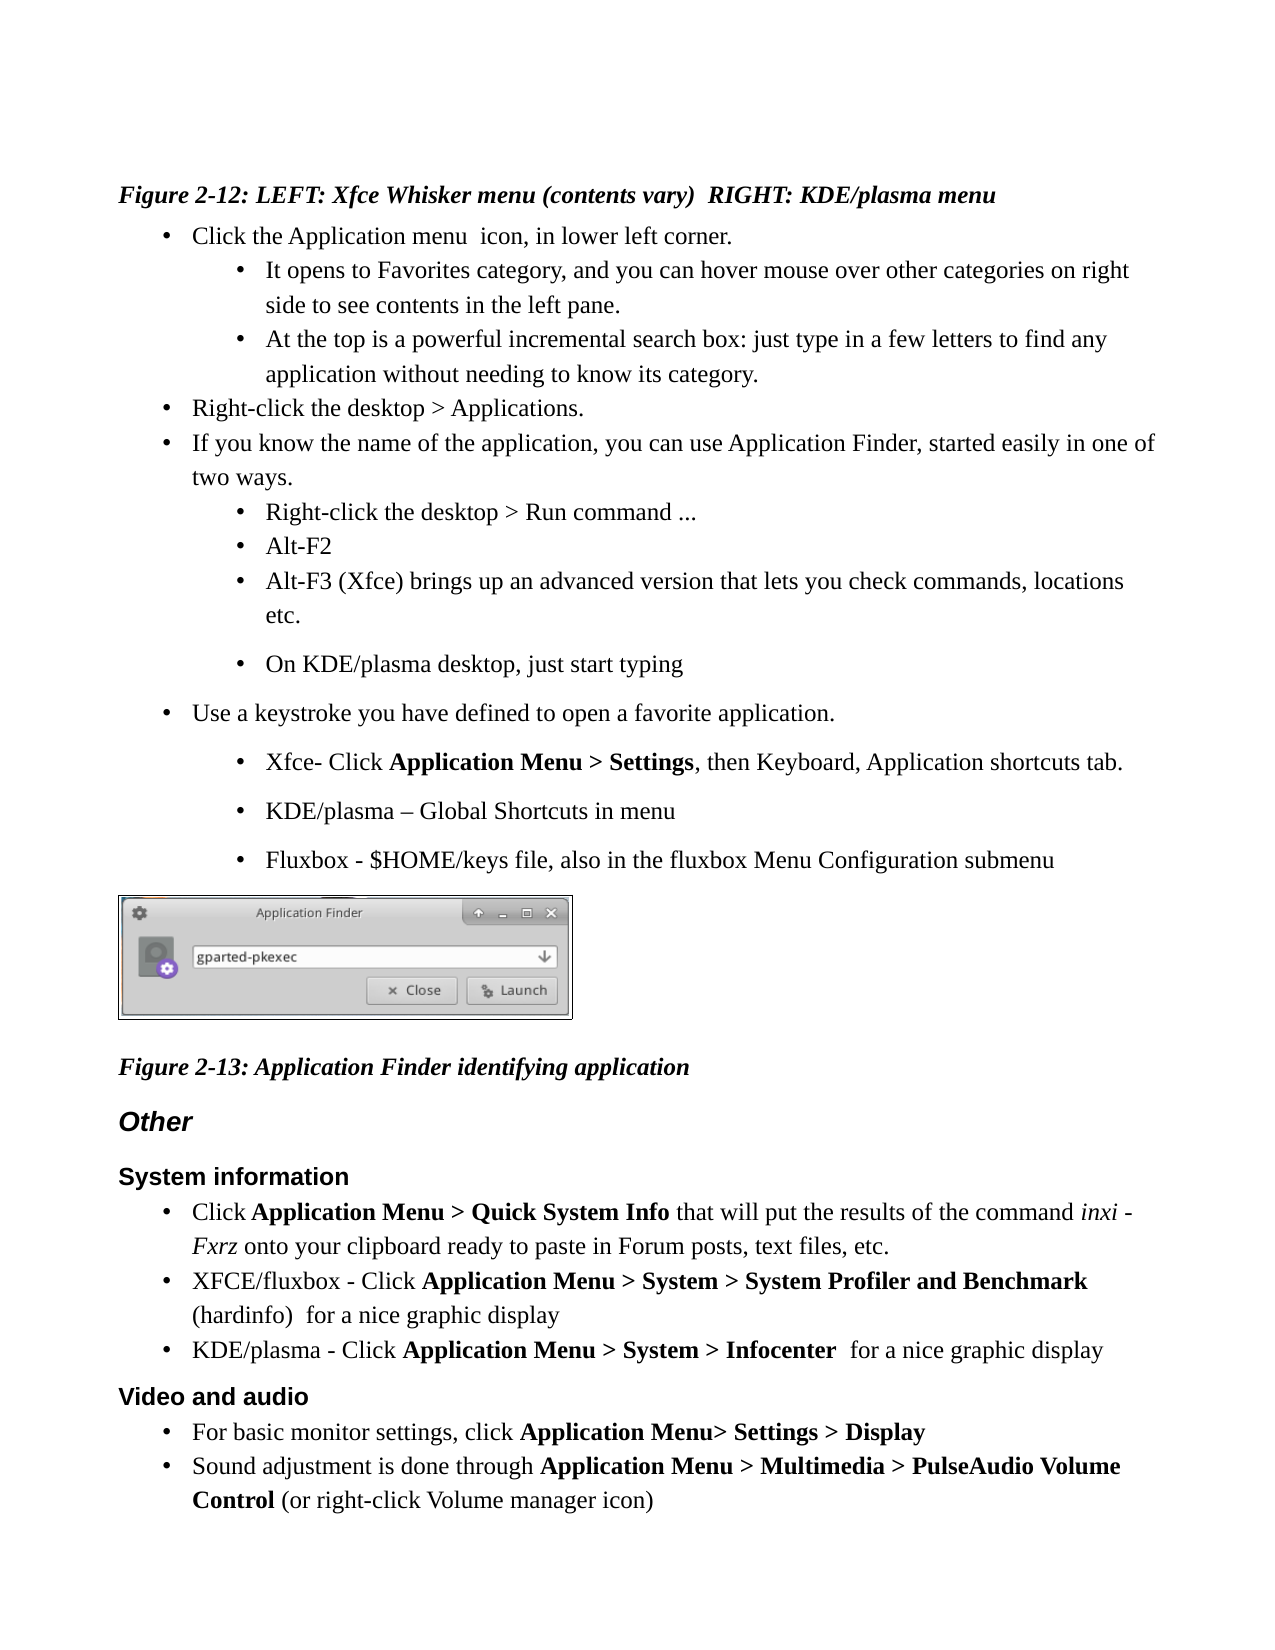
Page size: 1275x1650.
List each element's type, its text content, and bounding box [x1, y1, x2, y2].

list Xfce- Click Application Menu > Settings, then Keyboard, Application shortcuts tab. [236, 747, 1157, 776]
picture [121, 897, 569, 1016]
list Right-click the desktop > Run command ... [236, 497, 1157, 526]
list For basic monitor settings, click Application Menu> Settings > Display [162, 1417, 1157, 1445]
list At the top is a powerful incremental search box: just type in a few letters to find any application without needing to know its category. [236, 324, 1157, 388]
list Fluxbox - $HOME/keys file, also in the fluxbox Menu Configuration submenu [236, 846, 1157, 874]
text Figure 2-13: Application Finder identifying application [118, 1052, 1157, 1080]
list Sound adjustment is done through Application Menu > Multimedia > PulseAudio Volume Control (or right-click Volume manager icon) [162, 1451, 1157, 1514]
list XFCE/fluxbox - Click Application Menu > System > System Profiler and Benchmark (hardinfo) for a nice graphic display [162, 1266, 1157, 1329]
list Click the Application menu icon, in lower left corner. [162, 221, 1157, 250]
subtitle Other [118, 1105, 1157, 1137]
subtitle Video and audio [118, 1382, 1157, 1410]
list On KDE/plasma desktop, just start typing [236, 649, 1157, 678]
list It opens to Favorites category, and you can hover mouse over other categories on right side to see contents in the left pane. [236, 255, 1157, 319]
list Right-click the desktop > Applications. [162, 393, 1157, 422]
subtitle System information [118, 1162, 1157, 1191]
text Figure 2-12: LEFT: Xfce Whisker menu (contents vary) RIGHT: KDE/plasma menu [118, 180, 1157, 208]
list Alt-F3 (Xfce) brings up an advanced version that lets you check commands, locations etc. [236, 566, 1157, 629]
list KDE/plasma – Global Shortcuts in menu [236, 796, 1157, 825]
list Click Application Menu > Quick System Info that will put the results of the command inxi -Fxrz onto your clipboard ready to paste in Forum posts, text files, etc. [162, 1197, 1157, 1260]
list KDE/plasma - Click Application Menu > System > Infocenter for a nice graphic display [162, 1335, 1157, 1364]
list If you know the name of the application, you can use Application Finder, started easily in one of two ways. [162, 428, 1157, 491]
list Use a keystroke you have defined to open a favorite application. [162, 698, 1157, 727]
list Alt-F2 [236, 531, 1157, 560]
